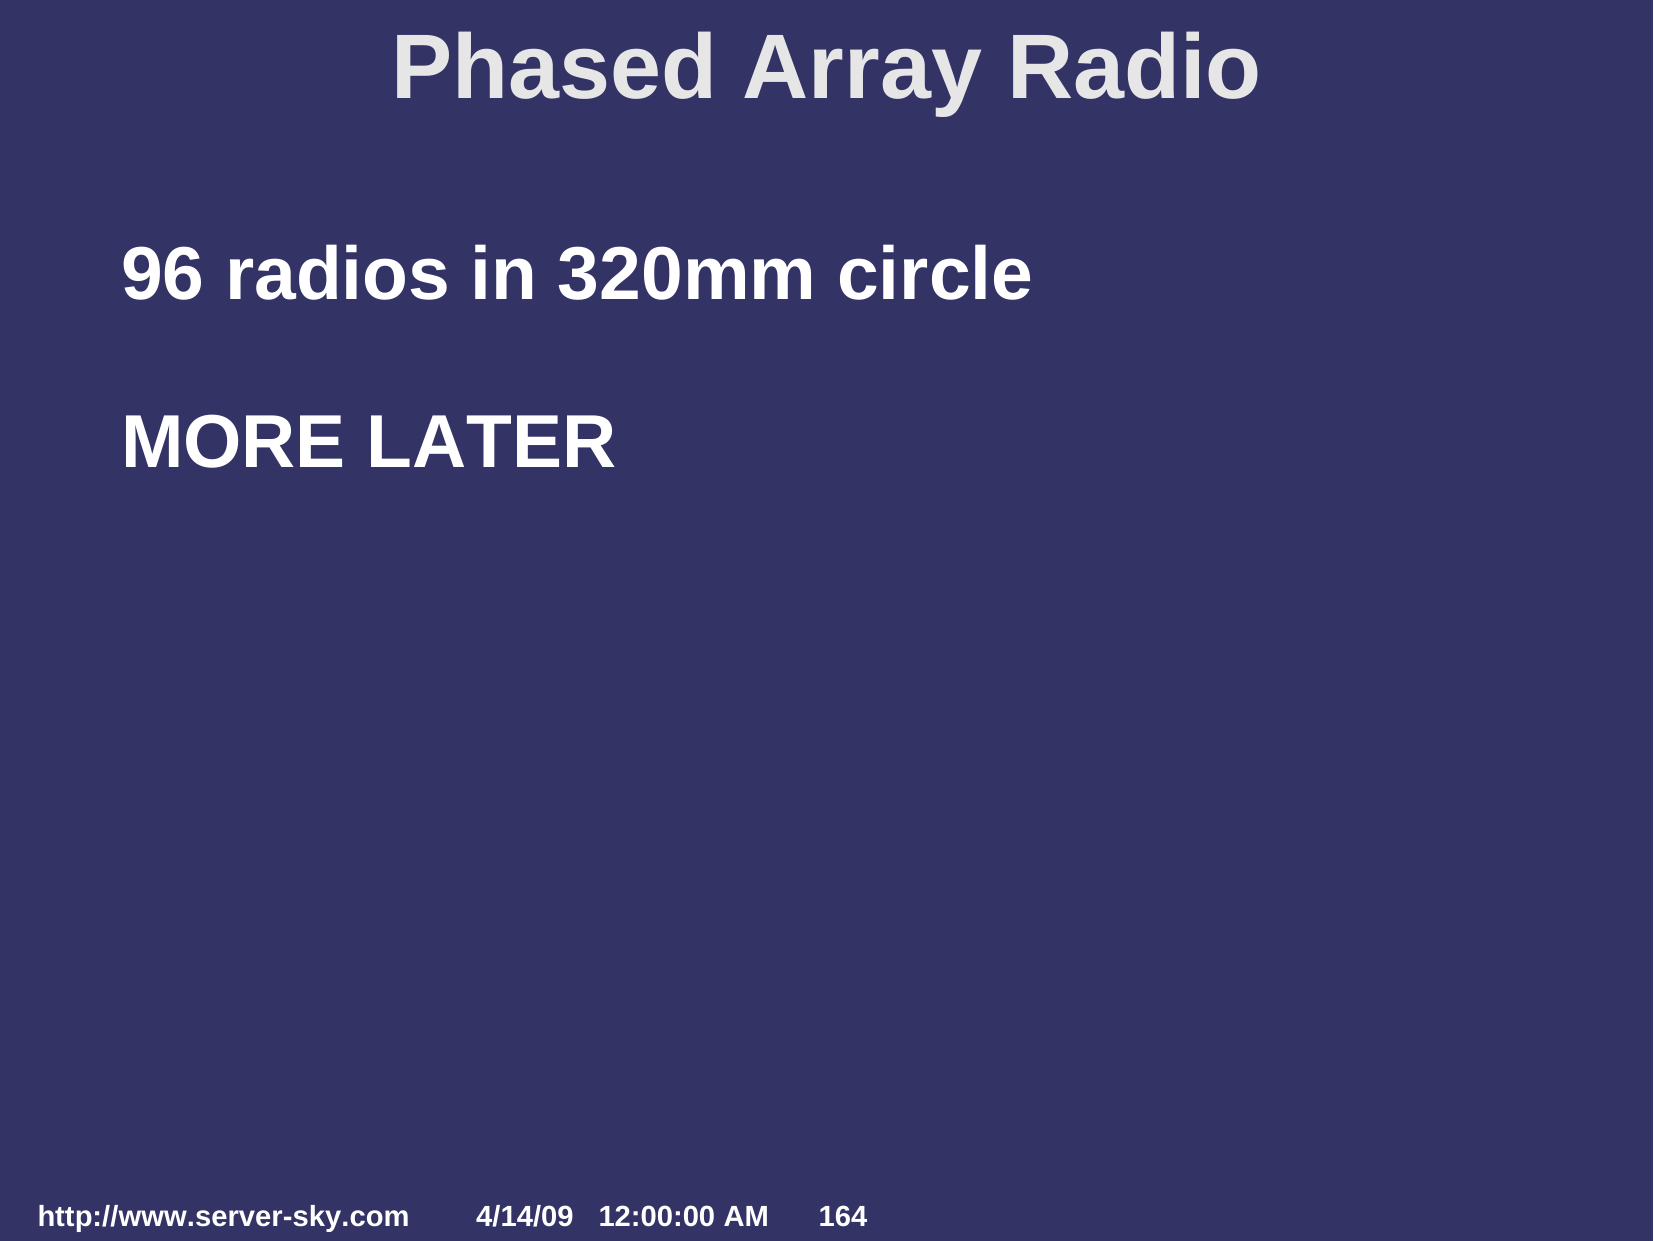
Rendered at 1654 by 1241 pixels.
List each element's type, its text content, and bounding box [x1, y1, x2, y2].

title Phased Array Radio [121, 0, 1534, 137]
list 96 radios in 320mm circle MORE LATER [109, 231, 1575, 1163]
